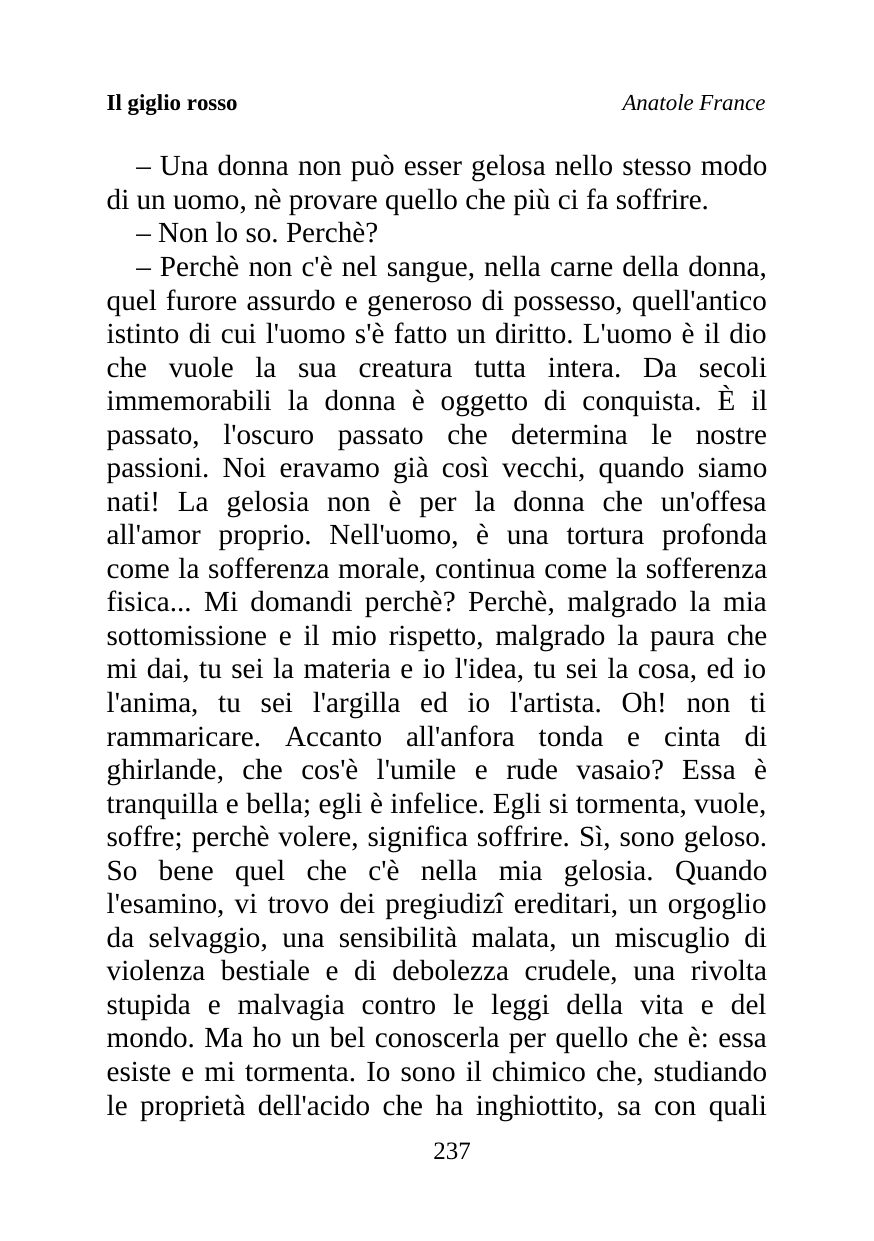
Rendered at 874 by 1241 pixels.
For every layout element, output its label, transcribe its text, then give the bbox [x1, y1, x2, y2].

text – Perchè non c'è nel sangue, nella carne della donna, quel furore assurdo e generoso di possesso, quell'antico istinto di cui l'uomo s'è fatto un diritto. L'uomo è il dio che vuole la sua creatura tutta intera. Da secoli immemorabili la donna è oggetto di conquista. È il passato, l'oscuro passato che determina le nostre passioni. Noi eravamo già così vecchi, quando siamo nati! La gelosia non è per la donna che un'offesa all'amor proprio. Nell'uomo, è una tortura profonda come la sofferenza morale, continua come la sofferenza fisica... Mi domandi perchè? Perchè, malgrado la mia sottomissione e il mio rispetto, malgrado la paura che mi dai, tu sei la materia e io l'idea, tu sei la cosa, ed io l'anima, tu sei l'argilla ed io l'artista. Oh! non ti rammaricare. Accanto all'anfora tonda e cinta di ghirlande, che cos'è l'umile e rude vasaio? Essa è tranquilla e bella; egli è infelice. Egli si tormenta, vuole, soffre; perchè volere, significa soffrire. Sì, sono geloso. So bene quel che c'è nella mia gelosia. Quando l'esamino, vi trovo dei pregiudizî ereditari, un orgoglio da selvaggio, una sensibilità malata, un miscuglio di violenza bestiale e di debolezza crudele, una rivolta stupida e malvagia contro le leggi della vita e del mondo. Ma ho un bel conoscerla per quello che è: essa esiste e mi tormenta. Io sono il chimico che, studiando le proprietà dell'acido che ha inghiottito, sa con quali [106, 249, 768, 1121]
text – Non lo so. Perchè? [106, 216, 768, 249]
text – Una donna non può esser gelosa nello stesso modo di un uomo, nè provare quello che più ci fa soffrire. [106, 148, 768, 216]
